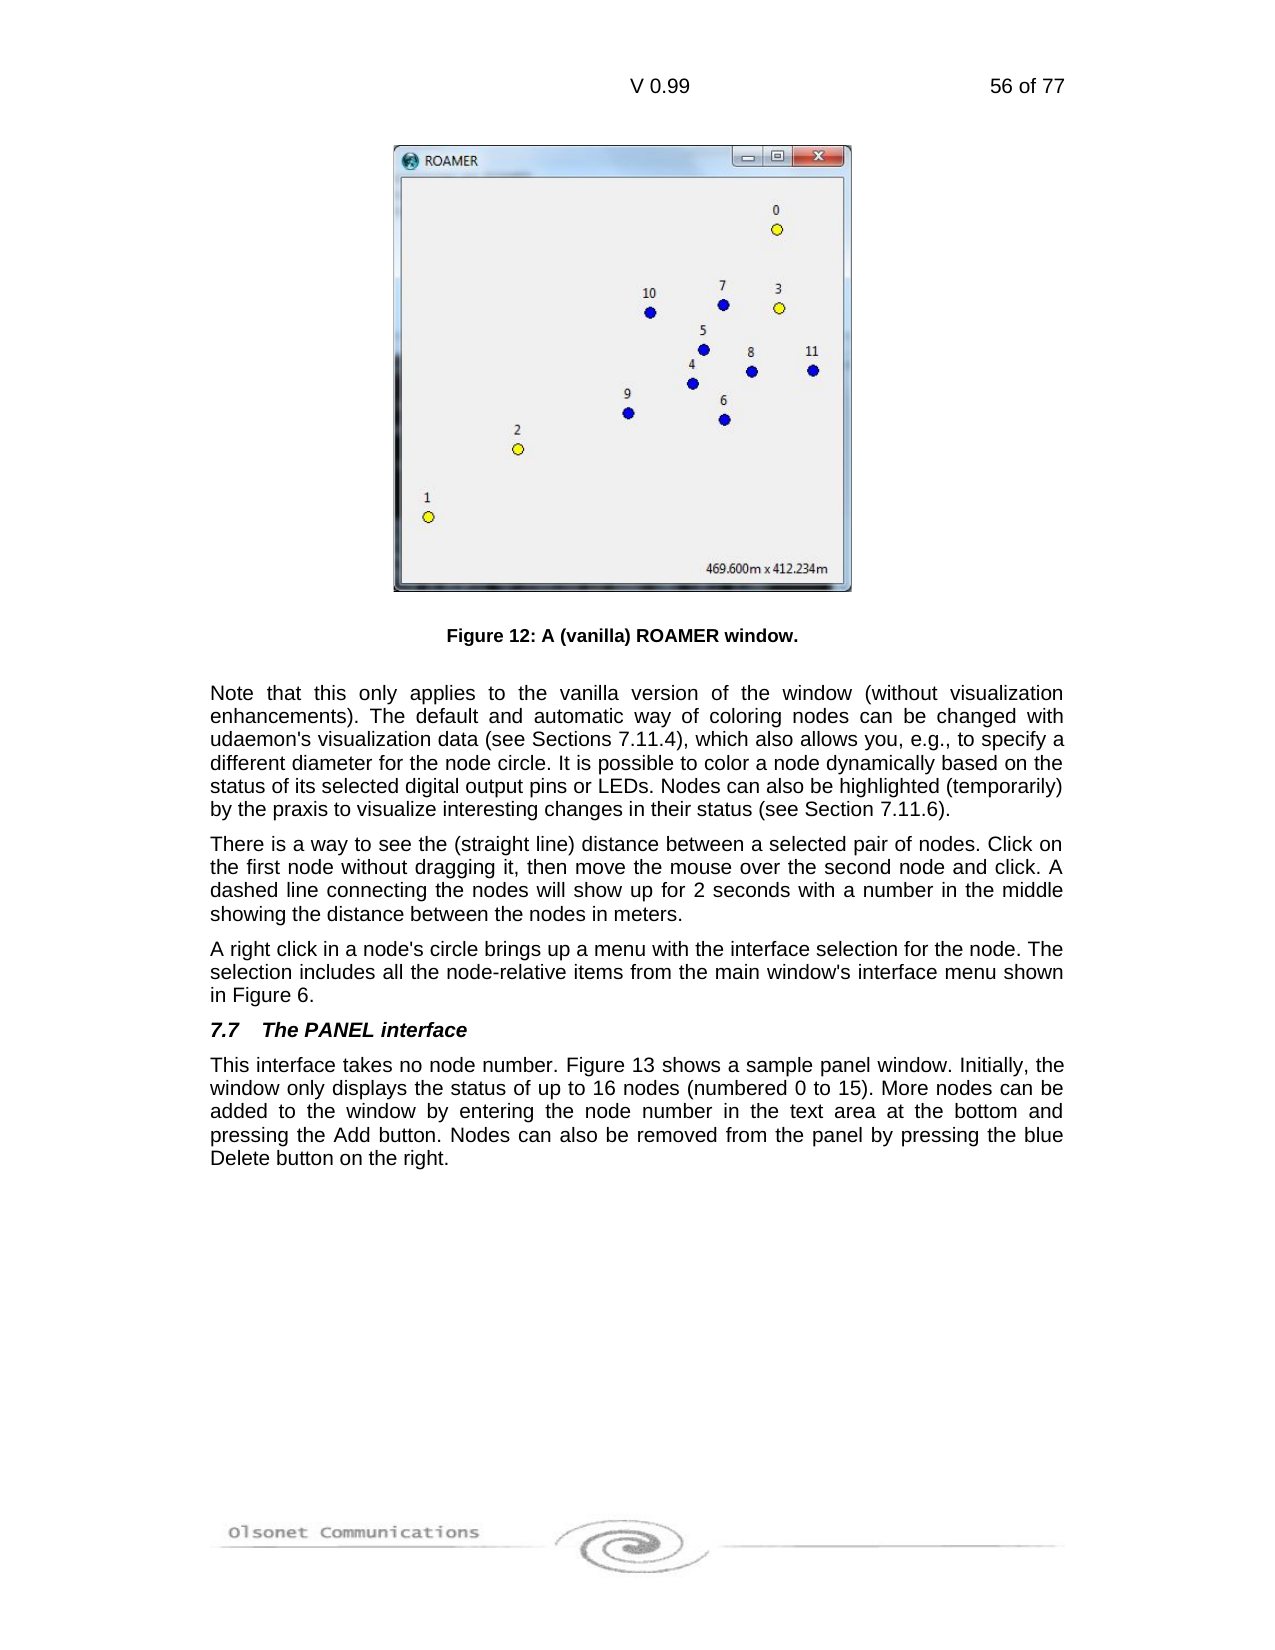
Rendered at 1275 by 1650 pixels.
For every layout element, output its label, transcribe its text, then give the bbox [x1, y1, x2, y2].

picture [210, 1504, 1065, 1596]
text There is a way to see the (straight line) distance between a selected pair of nodes. Click on the first node without dragging it, then move the mouse over the second node and click. A dashed line connecting the nodes will show up for 2 seconds with a number in the middle showing the distance between the nodes in meters. [210, 832, 1065, 925]
text Figure 12: A (vanilla) ROAMER window. [393, 625, 852, 646]
picture [393, 145, 852, 592]
text This interface takes no node number. Figure 13 shows a sample panel window. Initially, the window only displays the status of up to 16 nodes (numbered 0 to 15). More nodes can be added to the window by entering the node number in the text area at the bottom and pressing the Add button. Nodes can also be removed from the panel by pressing the blue Delete button on the right. [210, 1054, 1065, 1170]
subtitle The PANEL interface [210, 1019, 1065, 1042]
text A right click in a node's circle brings up a menu with the interface selection for the node. The selection includes all the node-relative items from the main window's interface menu shown in Figure 6. [210, 937, 1065, 1007]
text Note that this only applies to the vanilla version of the window (without visualization enhancements). The default and automatic way of coloring nodes can be changed with udaemon's visualization data (see Sections 7.11.4), which also allows you, e.g., to specify a different diameter for the node circle. It is possible to color a node dynamically based on the status of its selected digital output pins or LEDs. Nodes can also be highlighted (temporarily) by the praxis to visualize interesting changes in their status (see Section 7.11.6). [210, 681, 1065, 821]
